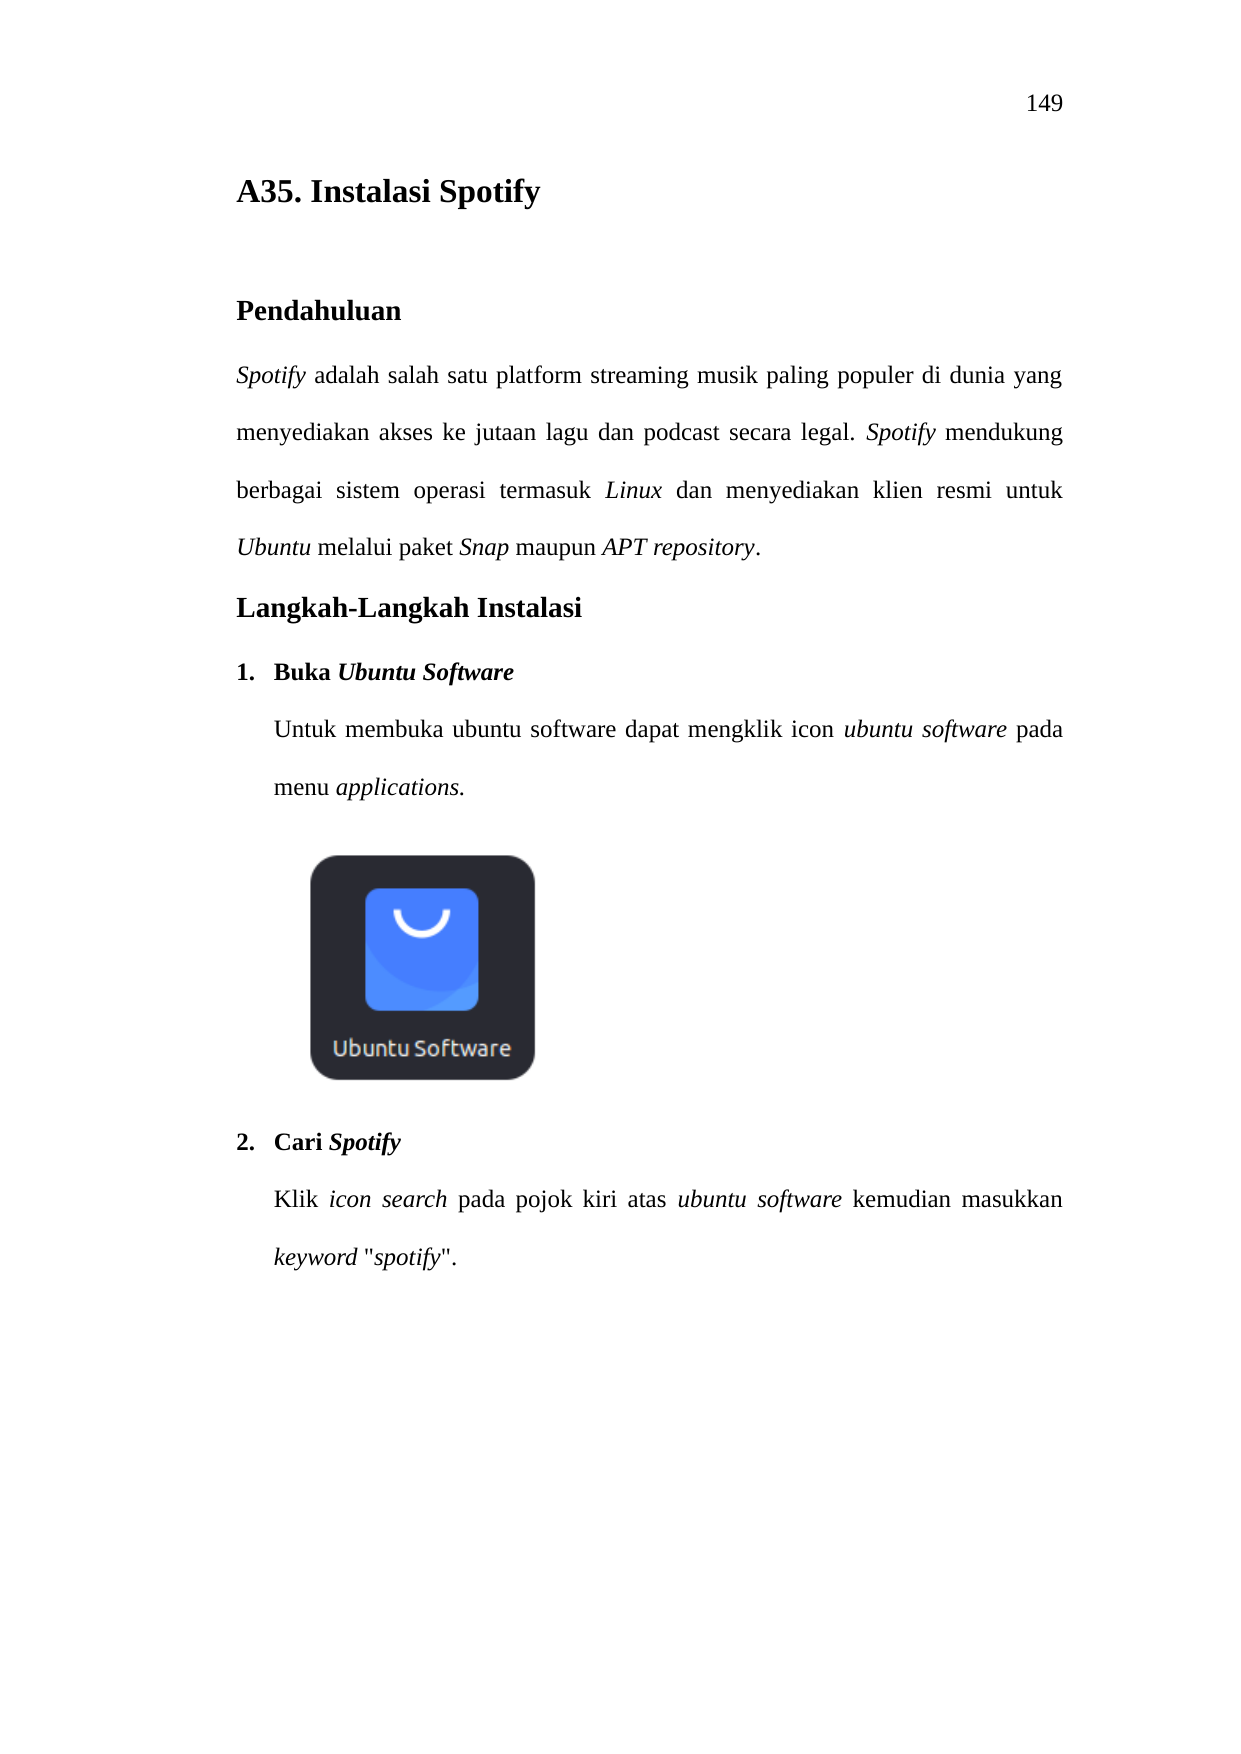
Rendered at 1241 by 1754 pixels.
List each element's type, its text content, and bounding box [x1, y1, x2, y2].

picture [273, 829, 576, 1099]
text Pendahuluan [236, 293, 1063, 326]
list Klik icon search pada pojok kiri atas ubuntu software kemudian masukkan keyword "spotify". [236, 1184, 1063, 1271]
subtitle A35. Instalasi Spotify [236, 172, 1063, 210]
text Spotify adalah salah satu platform streaming musik paling populer di dunia yang menyediakan akses ke jutaan lagu dan podcast secara legal. Spotify mendukung berbagai sistem operasi termasuk Linux dan menyediakan klien resmi untuk Ubuntu melalui paket Snap maupun APT repository. [236, 360, 1063, 561]
text Langkah-Langkah Instalasi [236, 590, 1063, 623]
list Cari Spotify [236, 1127, 1063, 1156]
list Untuk membuka ubuntu software dapat mengklik icon ubuntu software pada menu applications. [236, 714, 1063, 801]
list Buka Ubuntu Software [236, 657, 1063, 686]
